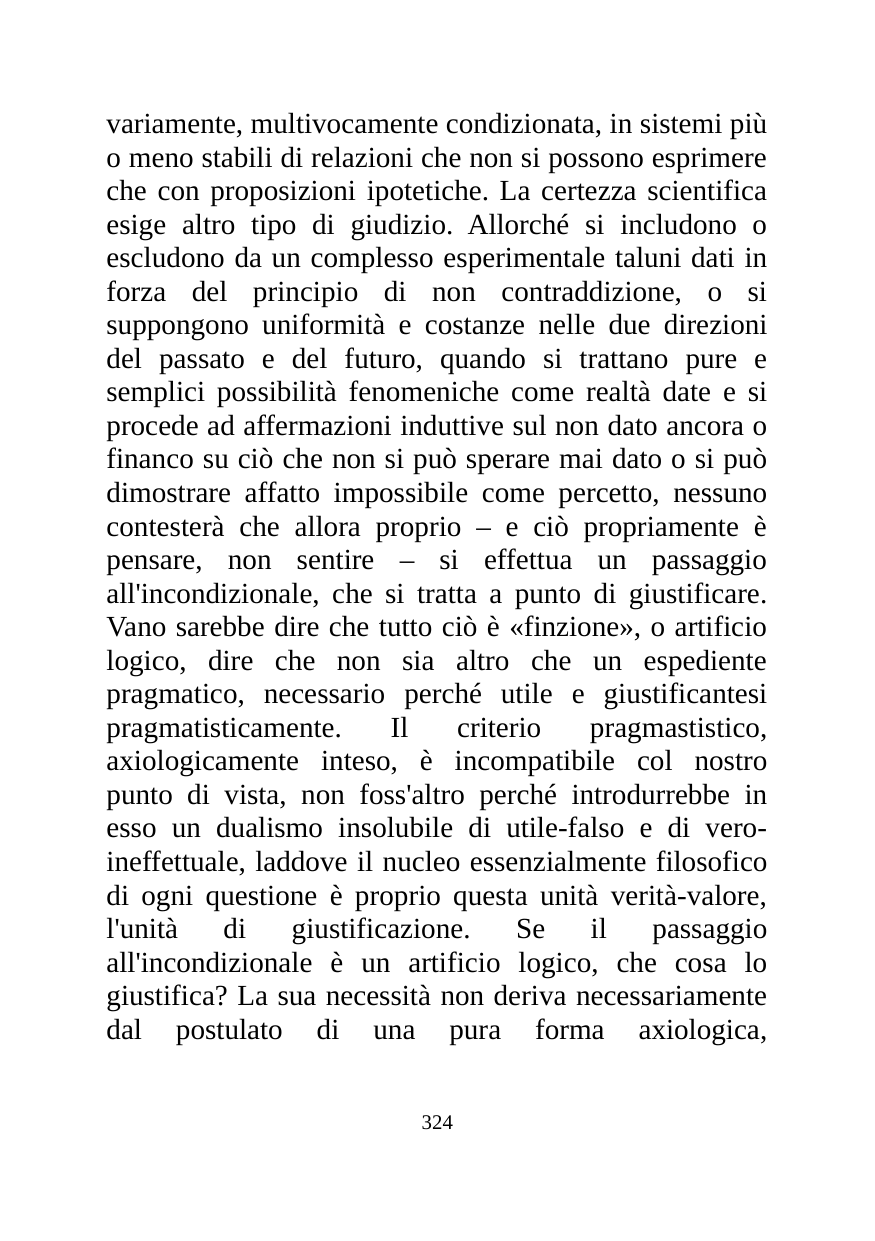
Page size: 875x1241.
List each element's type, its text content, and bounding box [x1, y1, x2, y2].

text variamente, multivocamente condizionata, in sistemi più o meno stabili di relazioni che non si possono esprimere che con proposizioni ipotetiche. La certezza scientifica esige altro tipo di giudizio. Allorché si includono o escludono da un complesso esperimentale taluni dati in forza del principio di non contraddizione, o si suppongono uniformità e costanze nelle due direzioni del passato e del futuro, quando si trattano pure e semplici possibilità fenomeniche come realtà date e si procede ad affermazioni induttive sul non dato ancora o financo su ciò che non si può sperare mai dato o si può dimostrare affatto impossibile come percetto, nessuno contesterà che allora proprio – e ciò propriamente è pensare, non sentire – si effettua un passaggio all'incondizionale, che si tratta a punto di giustificare. Vano sarebbe dire che tutto ciò è «finzione», o artificio logico, dire che non sia altro che un espediente pragmatico, necessario perché utile e giustificantesi pragmatisticamente. Il criterio pragmastistico, axiologicamente inteso, è incompatibile col nostro punto di vista, non foss'altro perché introdurrebbe in esso un dualismo insolubile di utile-falso e di vero-ineffettuale, laddove il nucleo essenzialmente filosofico di ogni questione è proprio questa unità verità-valore, l'unità di giustificazione. Se il passaggio all'incondizionale è un artificio logico, che cosa lo giustifica? La sua necessità non deriva necessariamente dal postulato di una pura forma axiologica, [106, 106, 768, 1045]
